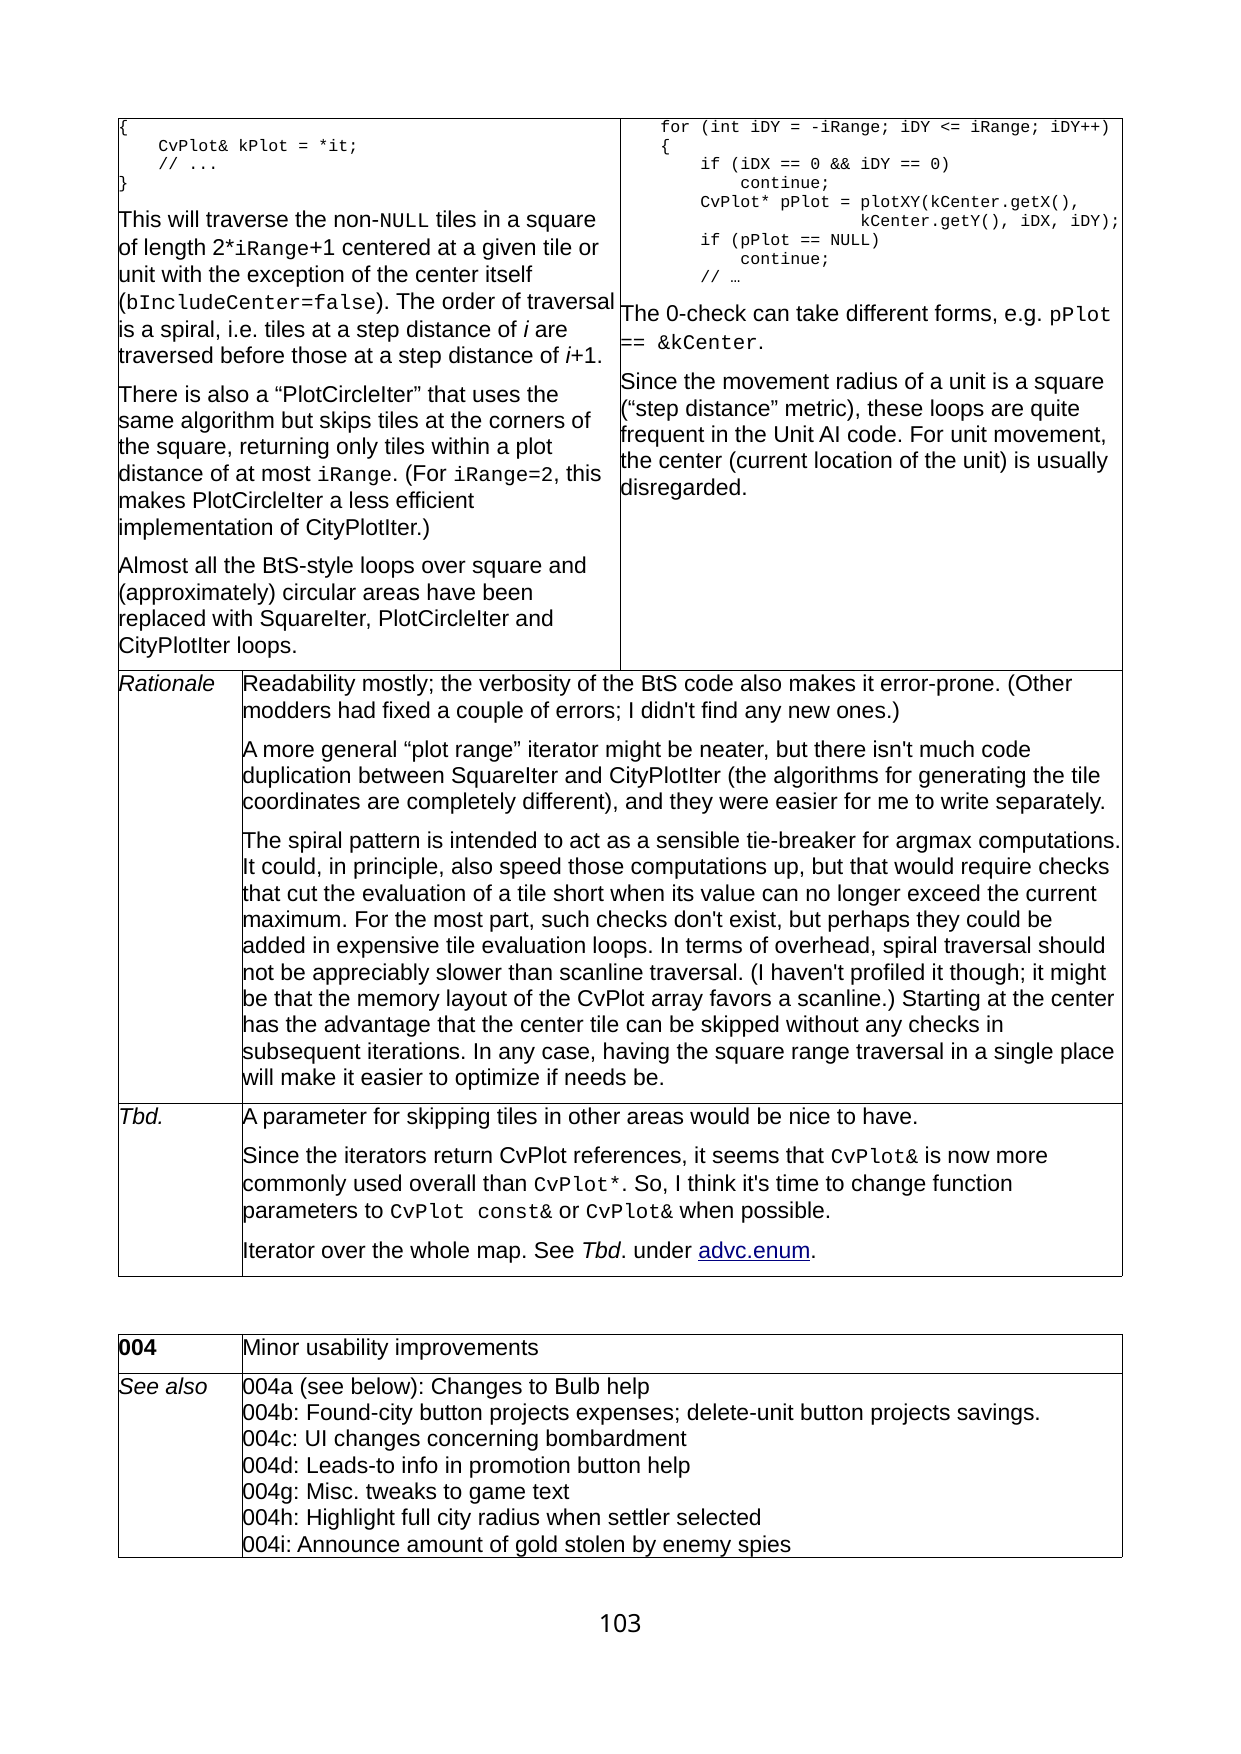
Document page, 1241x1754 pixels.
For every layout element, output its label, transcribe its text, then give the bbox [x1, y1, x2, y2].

table_cell Rationale [119, 671, 242, 1103]
table_cell A parameter for skipping tiles in other areas would be nice to have. Since the iterators return CvPlot references, it seems that CvPlot& is now more commonly used overall than CvPlot*. So, I think it's time to change function parameters to CvPlot const& or CvPlot& when possible. Iterator over the whole map. See Tbd. under advc.enum. [243, 1104, 1122, 1276]
table_cell for (int iDY = -iRange; iDY <= iRange; iDY++) { if (iDX == 0 && iDY == 0) continue; CvPlot* pPlot = plotXY(kCenter.getX(), kCenter.getY(), iDX, iDY); if (pPlot == NULL) continue; // … The 0-check can take different forms, e.g. pPlot == &kCenter. Since the movement radius of a unit is a square (“step distance” metric), these loops are quite frequent in the Unit AI code. For unit movement, the center (current location of the unit) is usually disregarded. [621, 119, 1122, 670]
table_header 004 [119, 1335, 242, 1372]
table_header Minor usability improvements [243, 1335, 1122, 1372]
table_cell See also [119, 1374, 242, 1557]
table_cell Readability mostly; the verbosity of the BtS code also makes it error-prone. (Other modders had fixed a couple of errors; I didn't find any new ones.) A more general “plot range” iterator might be neater, but there isn't much code duplication between SquareIter and CityPlotIter (the algorithms for generating the tile coordinates are completely different), and they were easier for me to write separately. The spiral pattern is intended to act as a sensible tie-breaker for argmax computations. It could, in principle, also speed those computations up, but that would require checks that cut the evaluation of a tile short when its value can no longer exceed the current maximum. For the most part, such checks don't exist, but perhaps they could be added in expensive tile evaluation loops. In terms of overhead, spiral traversal should not be appreciably slower than scanline traversal. (I haven't profiled it though; it might be that the memory layout of the CvPlot array favors a scanline.) Starting at the center has the advantage that the center tile can be skipped without any checks in subsequent iterations. In any case, having the square range traversal in a single place will make it easier to optimize if needs be. [243, 671, 1122, 1103]
table_cell Tbd. [119, 1104, 242, 1276]
table_cell 004a (see below): Changes to Bulb help 004b: Found-city button projects expenses; delete-unit button projects savings. 004c: UI changes concerning bombardment 004d: Leads-to info in promotion button help 004g: Misc. tweaks to game text 004h: Highlight full city radius when settler selected 004i: Announce amount of gold stolen by enemy spies [243, 1374, 1122, 1557]
table_cell { CvPlot& kPlot = *it; // ... } This will traverse the non-NULL tiles in a square of length 2*iRange+1 centered at a given tile or unit with the exception of the center itself (bIncludeCenter=false). The order of traversal is a spiral, i.e. tiles at a step distance of i are traversed before those at a step distance of i+1. There is also a “PlotCircleIter” that uses the same algorithm but skips tiles at the corners of the square, returning only tiles within a plot distance of at most iRange. (For iRange=2, this makes PlotCircleIter a less efficient implementation of CityPlotIter.) Almost all the BtS-style loops over square and (approximately) circular areas have been replaced with SquareIter, PlotCircleIter and CityPlotIter loops. [119, 119, 620, 670]
